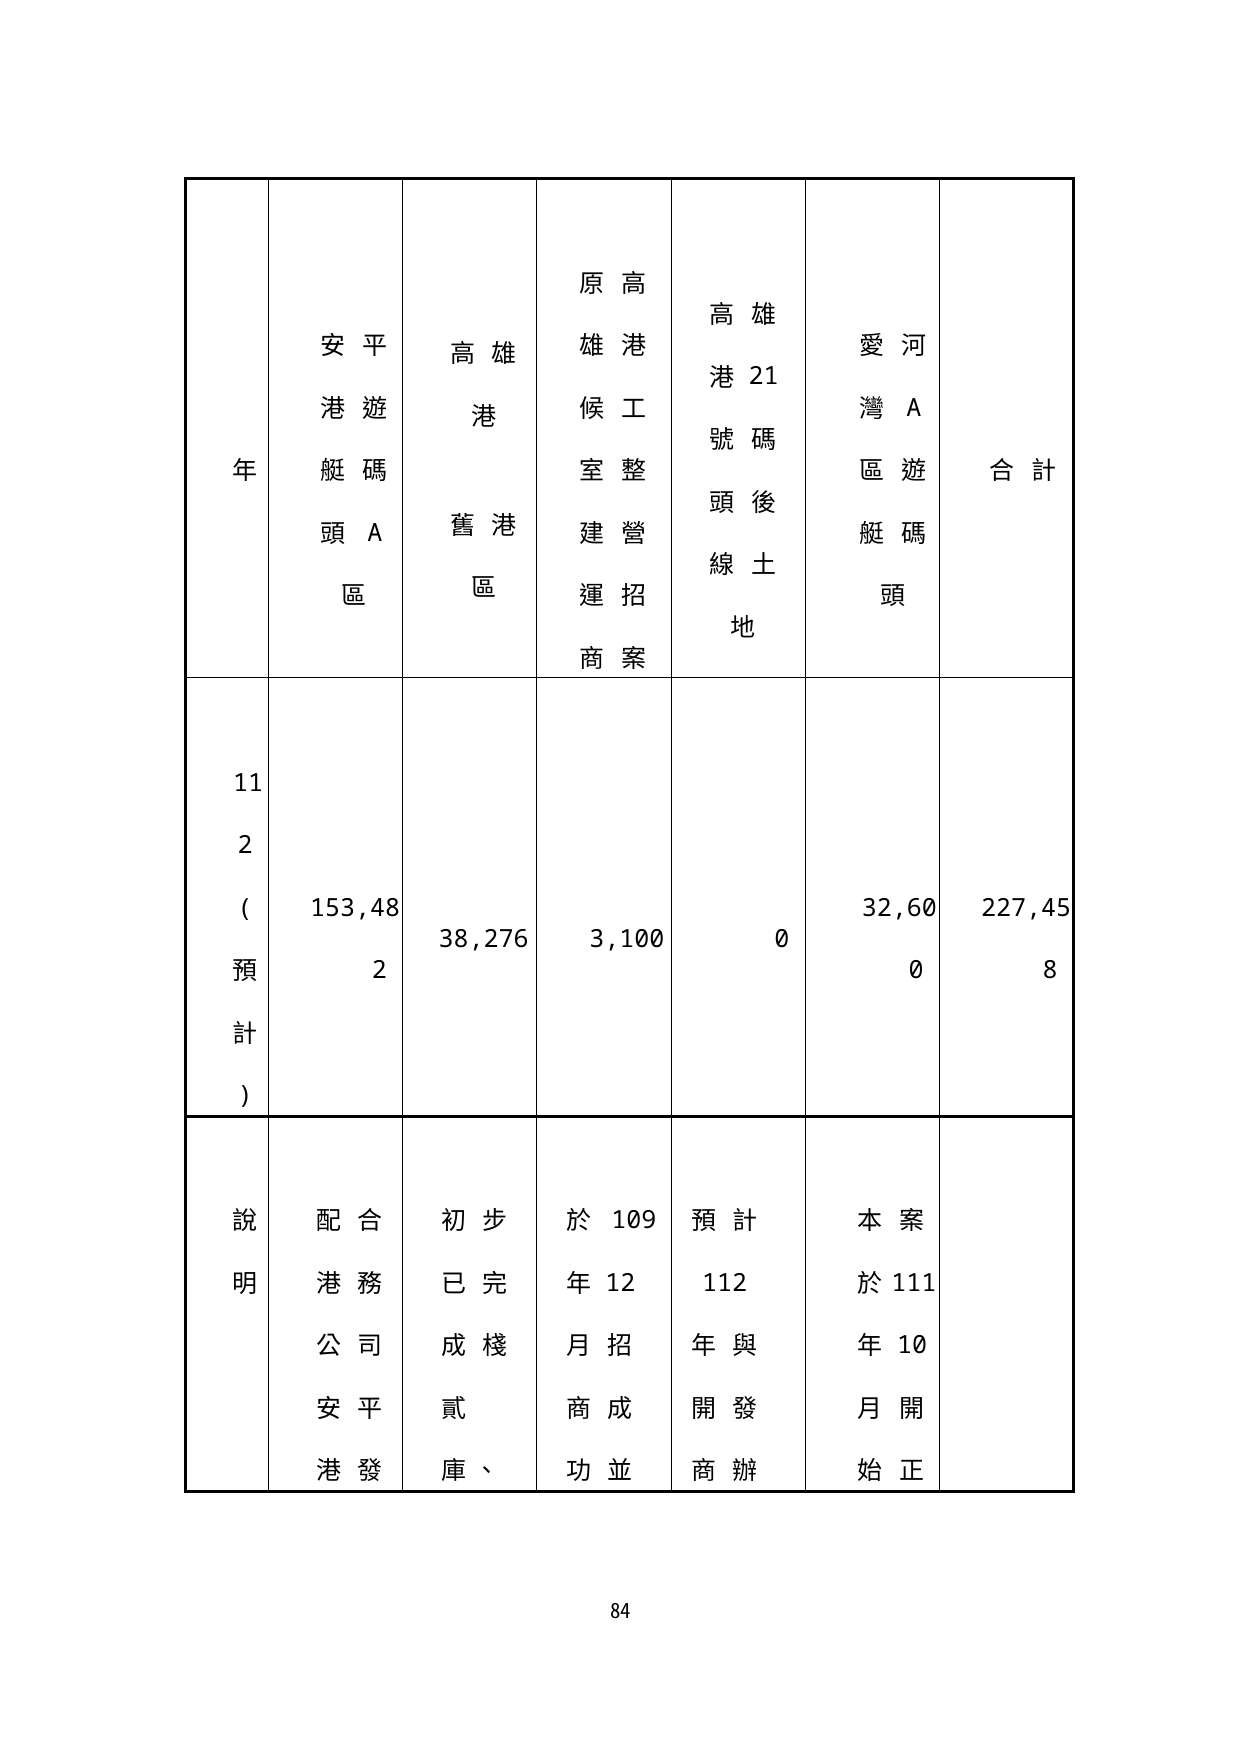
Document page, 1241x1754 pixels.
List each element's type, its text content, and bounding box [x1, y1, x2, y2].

table_header 高雄港21號碼頭後線土地 [672, 180, 805, 677]
table_header 愛河灣A區遊艇碼頭 [806, 180, 939, 677]
table_cell 說明 [187, 1118, 268, 1490]
table_header 高雄港 舊港區 [403, 180, 536, 677]
table_cell 初步已完成棧貳庫、 [403, 1118, 536, 1490]
table_cell 153,482 [269, 678, 402, 1115]
table_cell 本案於111年10月開始正 [806, 1118, 939, 1490]
table_cell 0 [672, 678, 805, 1115]
table_cell 227,458 [940, 678, 1072, 1115]
table_cell 於109年12月招商成功並 [537, 1118, 671, 1490]
table_cell 32,600 [806, 678, 939, 1115]
table_header 合計 [940, 180, 1072, 677]
table_header 年 [187, 180, 268, 677]
table_cell 3,100 [537, 678, 671, 1115]
table_cell 預計112年與開發商辦 [672, 1118, 805, 1490]
table_header 原高雄港候工室整建營運招商案 [537, 180, 671, 677]
table_cell 112 (預計) [187, 678, 268, 1115]
table_header 安平港遊艇碼頭A區 [269, 180, 402, 677]
table_cell 38,276 [403, 678, 536, 1115]
table_cell 配合港務公司安平港發 [269, 1118, 402, 1490]
table_cell [940, 1118, 1072, 1490]
